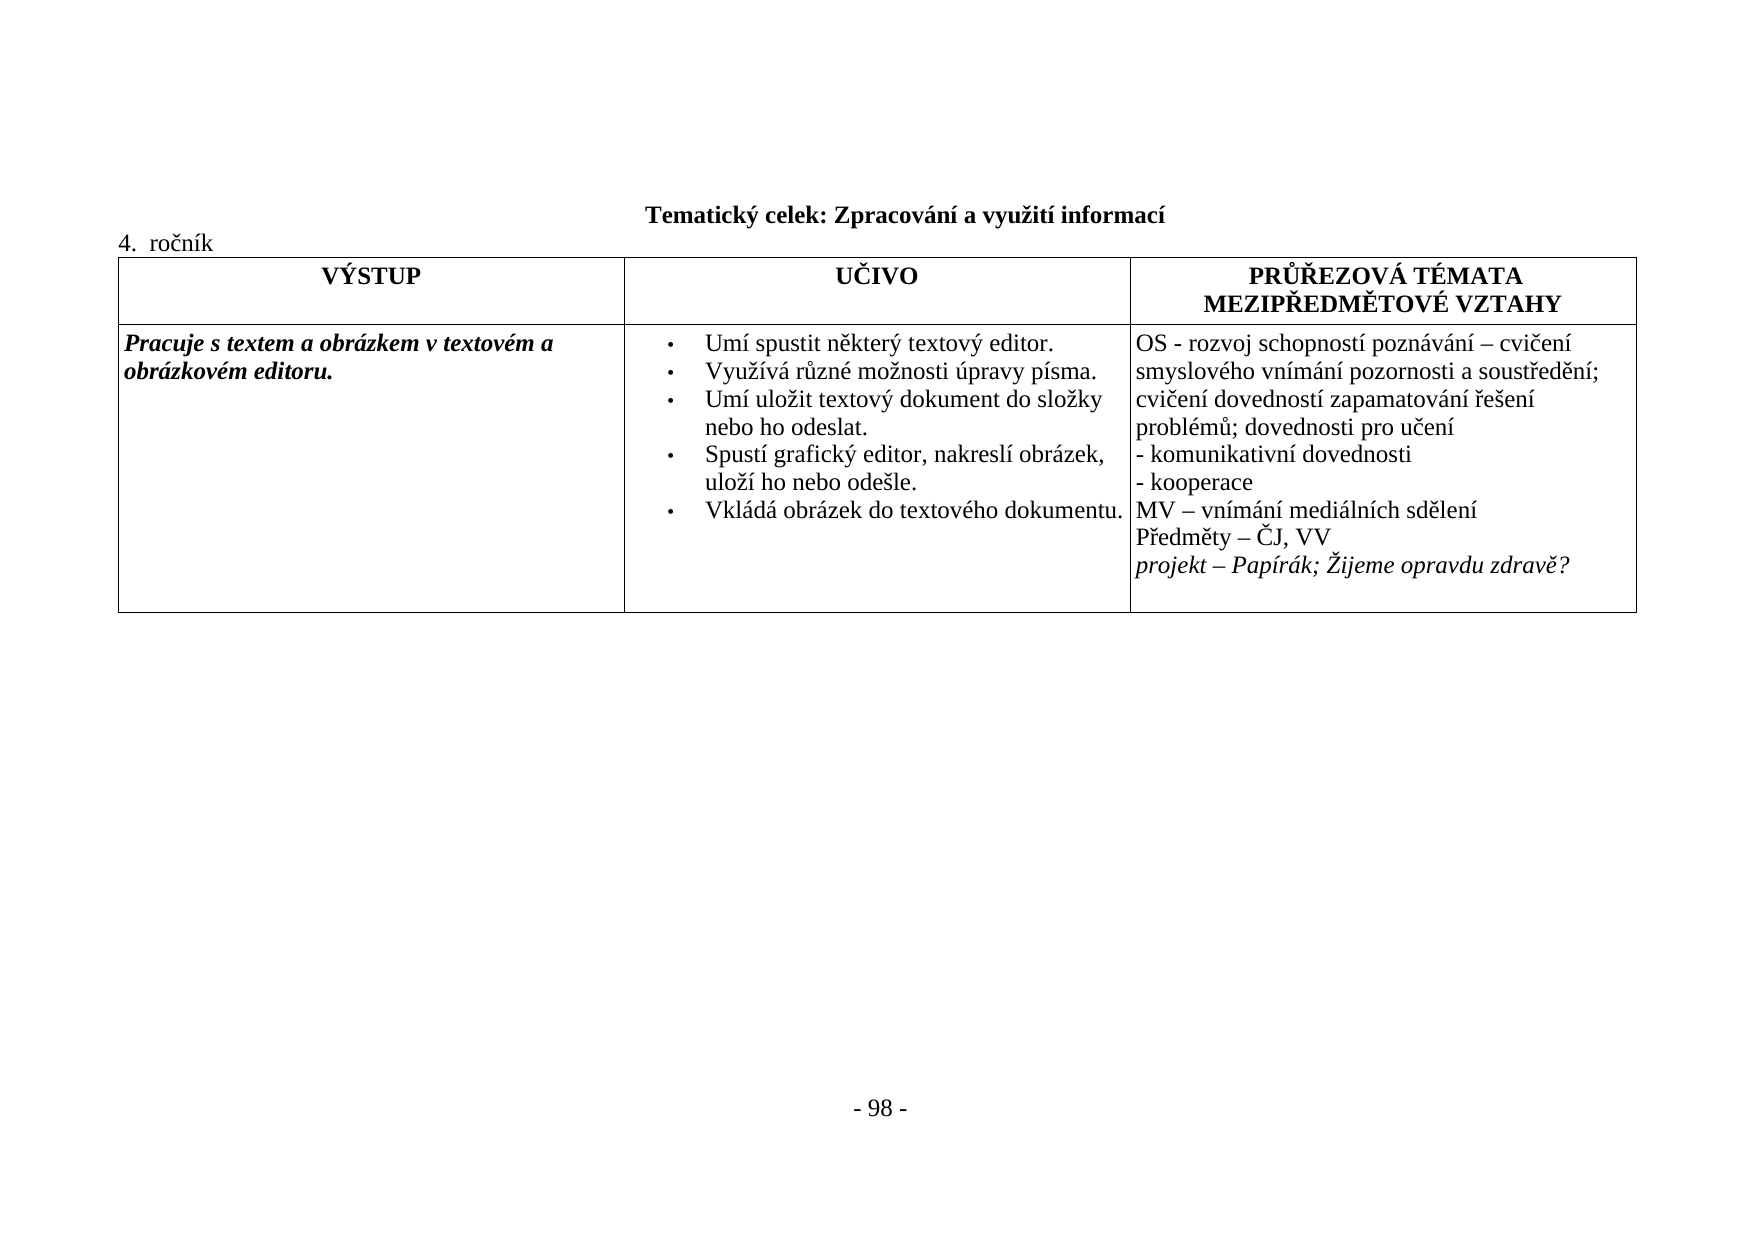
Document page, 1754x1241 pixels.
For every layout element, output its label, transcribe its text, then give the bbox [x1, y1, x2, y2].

table_header VÝSTUP [119, 258, 624, 324]
table_cell Umí spustit některý textový editor. Využívá různé možnosti úpravy písma. Umí uložit textový dokument do složky nebo ho odeslat. Spustí grafický editor, nakreslí obrázek, uloží ho nebo odešle. Vkládá obrázek do textového dokumentu. [625, 325, 1130, 612]
text 4. ročník [118, 229, 1636, 257]
table_header UČIVO [625, 258, 1130, 324]
table_cell Pracuje s textem a obrázkem v textovém a obrázkovém editoru. [119, 325, 624, 612]
text Tematický celek: Zpracování a využití informací [118, 201, 1636, 229]
table_header PRŮŘEZOVÁ TÉMATA MEZIPŘEDMĚTOVÉ VZTAHY [1131, 258, 1636, 324]
table_cell OS - rozvoj schopností poznávání – cvičení smyslového vnímání pozornosti a soustředění; cvičení dovedností zapamatování řešení problémů; dovednosti pro učení - komunikativní dovednosti - kooperace MV – vnímání mediálních sdělení Předměty – ČJ, VV projekt – Papírák; Žijeme opravdu zdravě? [1131, 325, 1636, 612]
